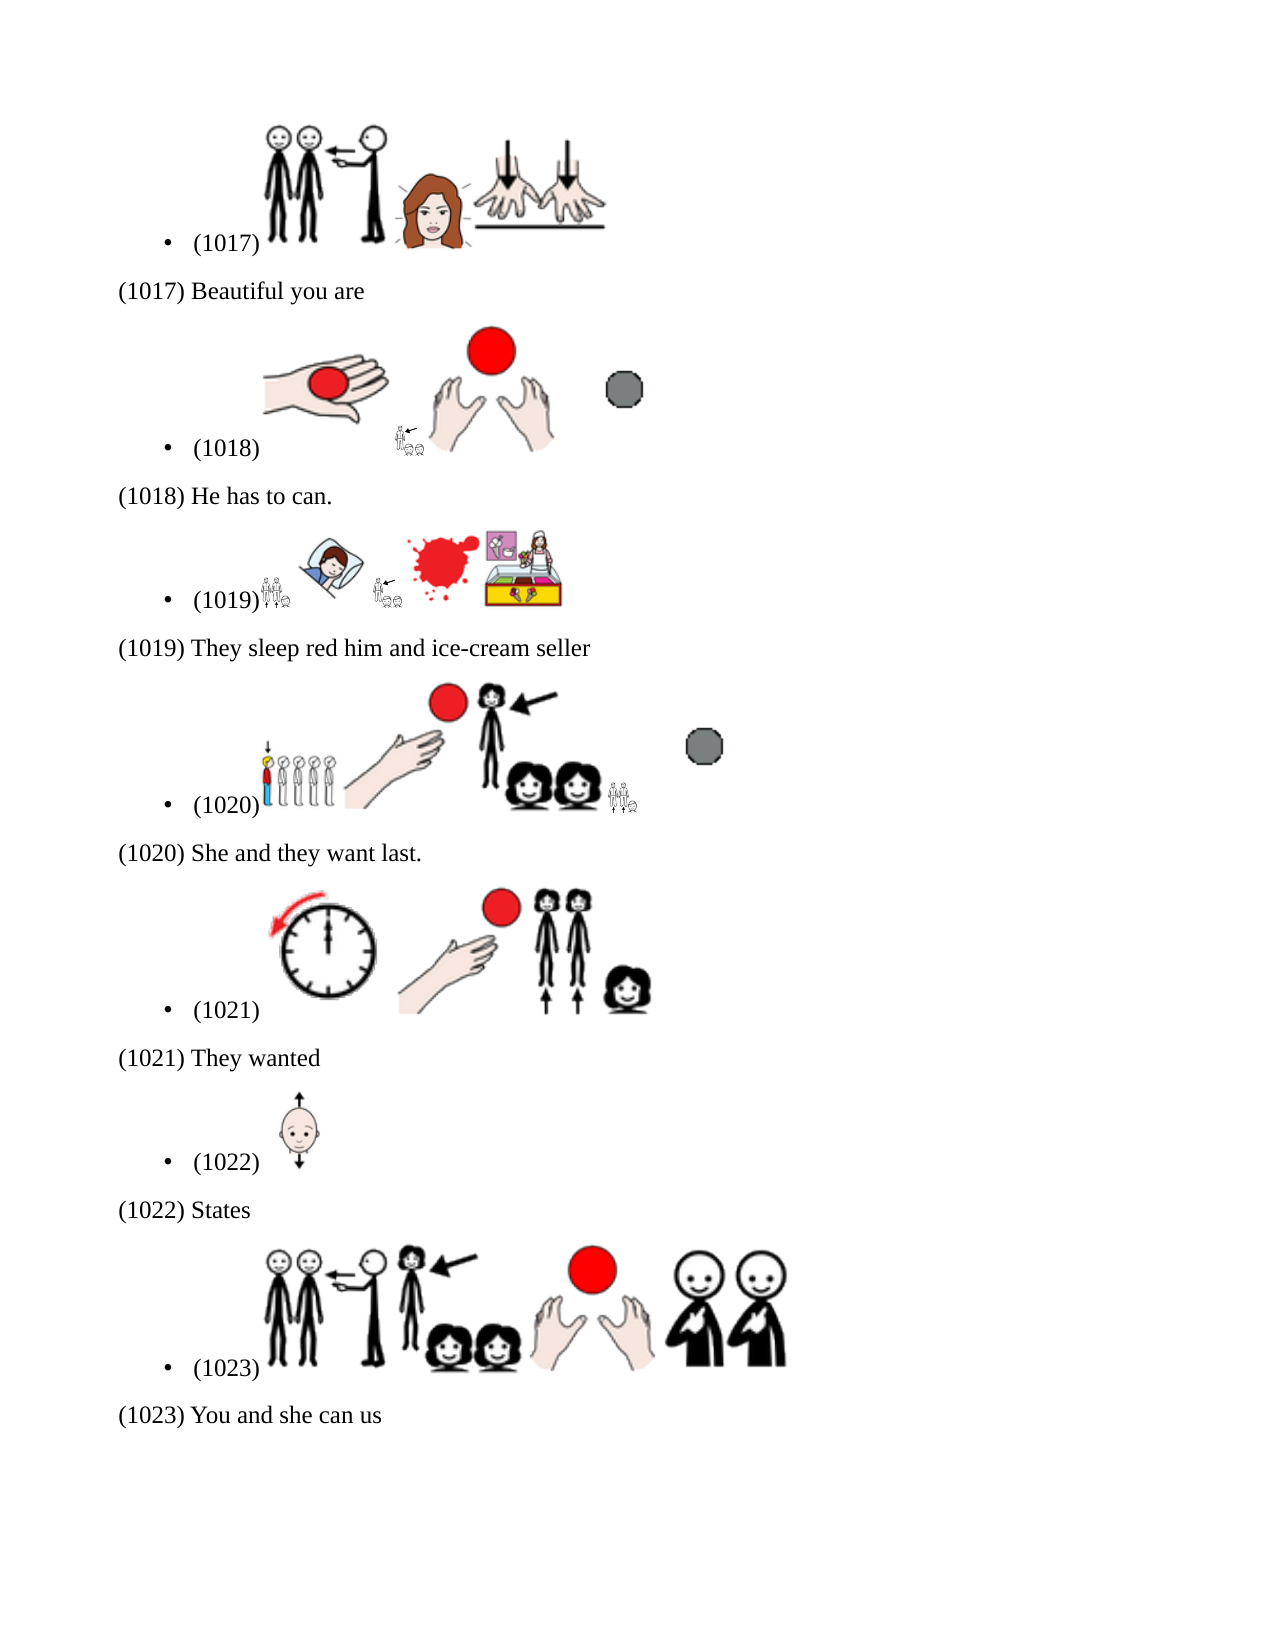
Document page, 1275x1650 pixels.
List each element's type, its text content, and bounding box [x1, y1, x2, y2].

picture [259, 118, 607, 252]
text (1018) He has to can. [118, 481, 1157, 510]
list (1018) [164, 323, 1157, 462]
list (1023) [164, 1243, 1157, 1381]
picture [259, 680, 772, 814]
text (1019) They sleep red him and ice-cream seller [118, 633, 1157, 662]
picture [259, 885, 660, 1019]
list (1020) [164, 680, 1157, 819]
text (1022) States [118, 1195, 1157, 1224]
text (1020) She and they want last. [118, 838, 1157, 867]
picture [259, 1242, 794, 1376]
list (1017) [164, 118, 1157, 257]
list (1021) [164, 886, 1157, 1024]
list (1019) [164, 528, 1157, 614]
text (1017) Beautiful you are [118, 276, 1157, 304]
picture [259, 1090, 340, 1171]
text (1023) You and she can us [118, 1400, 1157, 1429]
picture [259, 323, 692, 457]
picture [259, 528, 564, 609]
text (1021) They wanted [118, 1043, 1157, 1072]
list (1022) [164, 1091, 1157, 1176]
